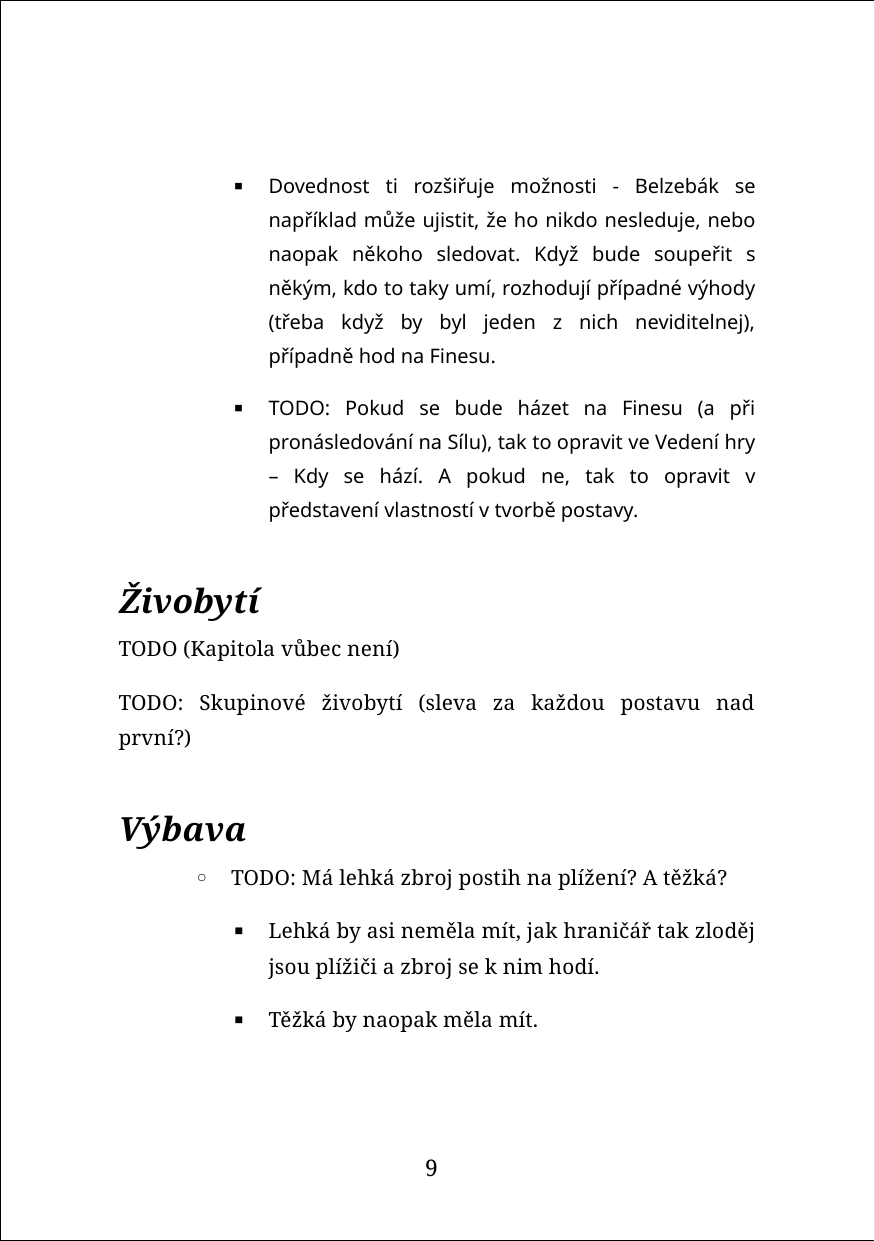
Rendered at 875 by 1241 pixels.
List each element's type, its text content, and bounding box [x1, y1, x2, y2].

list Těžká by naopak měla mít. [231, 1005, 756, 1034]
subtitle Výbava [118, 806, 756, 852]
list TODO: Pokud se bude házet na Finesu (a při pronásledování na Sílu), tak to opravit ve Vedení hry – Kdy se hází. A pokud ne, tak to opravit v představení vlastností v tvorbě postavy. [231, 394, 756, 523]
subtitle Živobytí [118, 577, 756, 623]
list Dovednost ti rozšiřuje možnosti - Belzebák se například může ujistit, že ho nikdo nesleduje, nebo naopak někoho sledovat. Když bude soupeřit s někým, kdo to taky umí, rozhodují případné výhody (třeba když by byl jeden z nich neviditelnej), případně hod na Finesu. [231, 172, 756, 369]
list TODO: Má lehká zbroj postih na plížení? A těžká? [193, 863, 756, 892]
list Lehká by asi neměla mít, jak hraničář tak zloděj jsou plížiči a zbroj se k nim hodí. [231, 917, 756, 981]
text TODO: Skupinové živobytí (sleva za každou postavu nad první?) [118, 688, 756, 752]
text TODO (Kapitola vůbec není) [118, 634, 756, 663]
